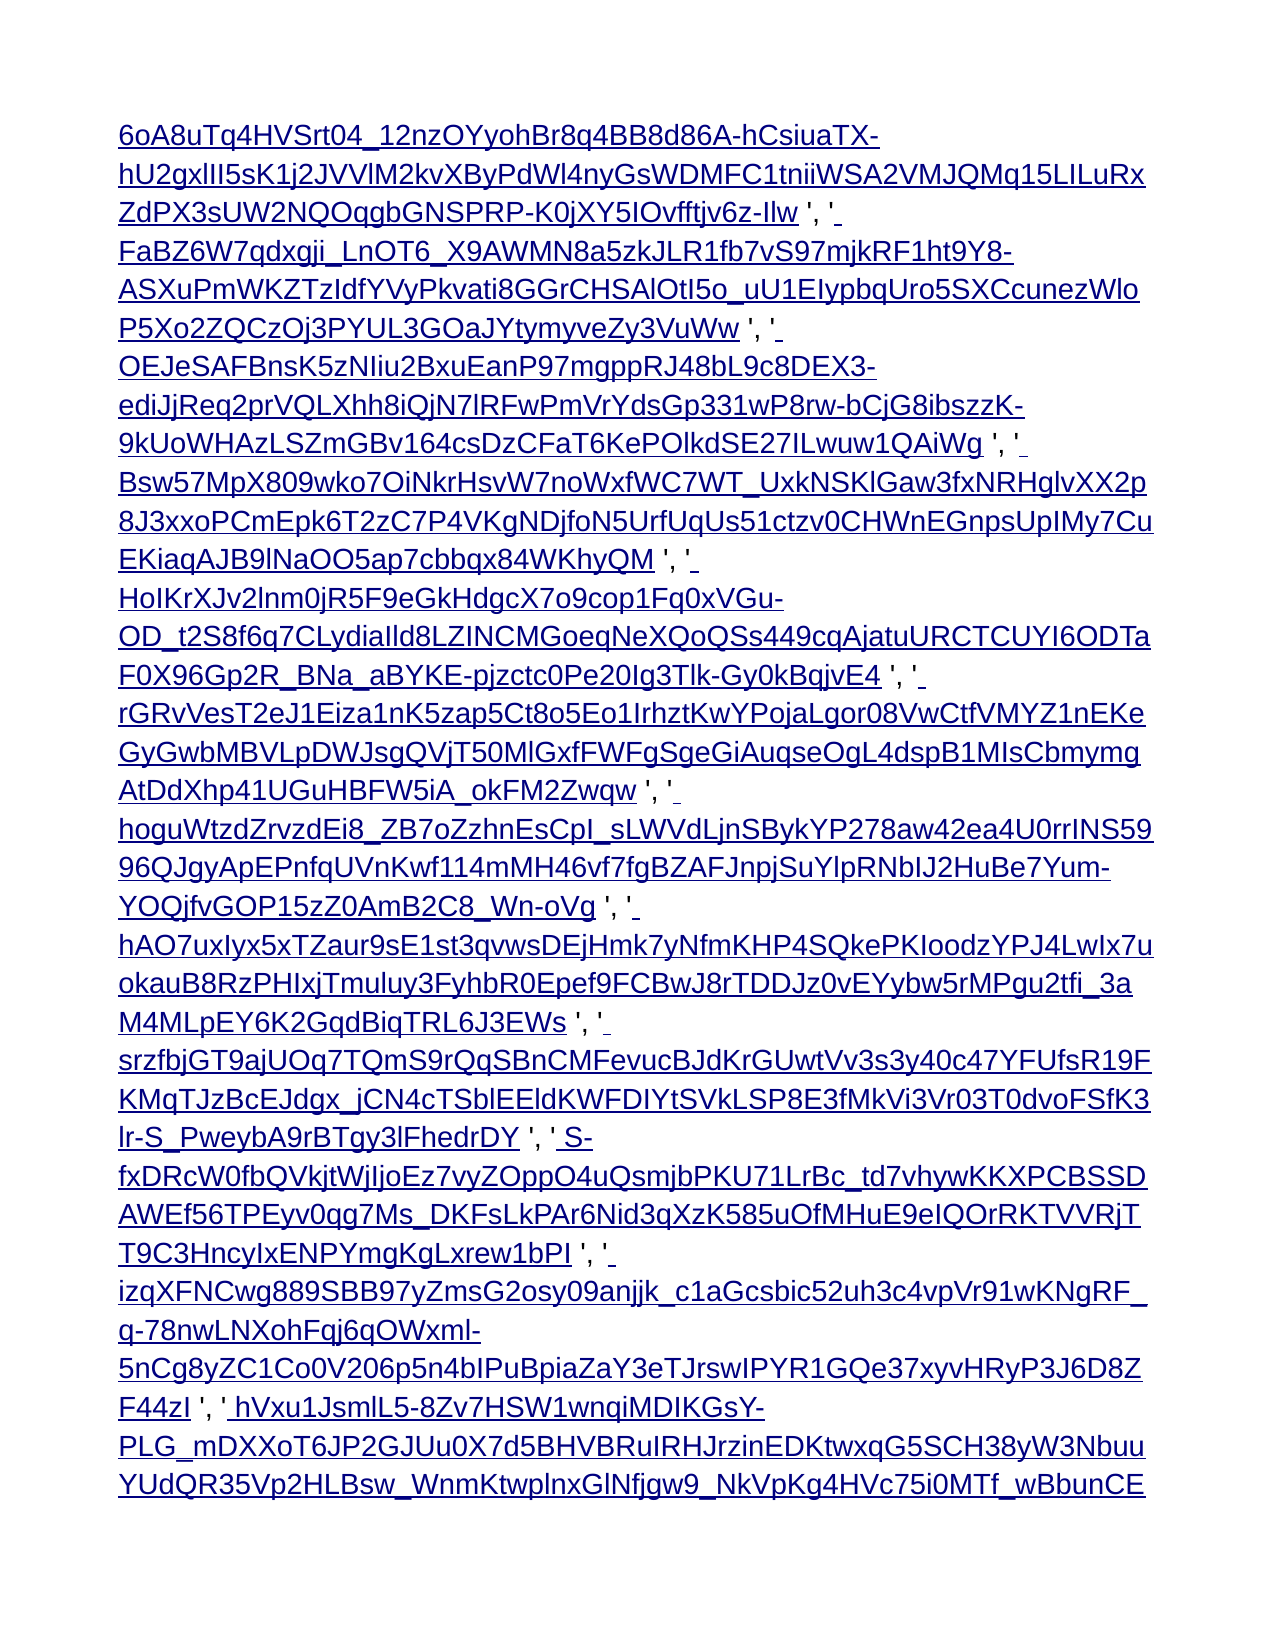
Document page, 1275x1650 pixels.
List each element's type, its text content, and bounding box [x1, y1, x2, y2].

text 6oA8uTq4HVSrt04_12nzOYyohBr8q4BB8d86A-hCsiuaTX-hU2gxlII5sK1j2JVVlM2kvXByPdWl4nyGsWDMFC1tniiWSA2VMJQMq15LILuRxZdPX3sUW2NQOqgbGNSPRP-K0jXY5IOvfftjv6z-Ilw ', ' FaBZ6W7qdxgji_LnOT6_X9AWMN8a5zkJLR1fb7vS97mjkRF1ht9Y8-ASXuPmWKZTzIdfYVyPkvati8GGrCHSAlOtI5o_uU1EIypbqUro5SXCcunezWloP5Xo2ZQCzOj3PYUL3GOaJYtymyveZy3VuWw ', ' OEJeSAFBnsK5zNIiu2BxuEanP97mgppRJ48bL9c8DEX3-ediJjReq2prVQLXhh8iQjN7lRFwPmVrYdsGp331wP8rw-bCjG8ibszzK-9kUoWHAzLSZmGBv164csDzCFaT6KePOlkdSE27ILwuw1QAiWg ', ' Bsw57MpX809wko7OiNkrHsvW7noWxfWC7WT_UxkNSKlGaw3fxNRHglvXX2p8J3xxoPCmEpk6T2zC7P4VKgNDjfoN5UrfUqUs51ctzv0CHWnEGnpsUpIMy7CuEKiaqAJB9lNaOO5ap7cbbqx84WKhyQM ', ' HoIKrXJv2lnm0jR5F9eGkHdgcX7o9cop1Fq0xVGu-OD_t2S8f6q7CLydiaIld8LZINCMGoeqNeXQoQSs449cqAjatuURCTCUYI6ODTaF0X96Gp2R_BNa_aBYKE-pjzctc0Pe20Ig3Tlk-Gy0kBqjvE4 ', ' rGRvVesT2eJ1Eiza1nK5zap5Ct8o5Eo1IrhztKwYPojaLgor08VwCtfVMYZ1nEKeGyGwbMBVLpDWJsgQVjT50MlGxfFWFgSgeGiAuqseOgL4dspB1MIsCbmymgAtDdXhp41UGuHBFW5iA_okFM2Zwqw ', ' hoguWtzdZrvzdEi8_ZB7oZzhnEsCpI_sLWVdLjnSBykYP278aw42ea4U0rrINS5996QJgyApEPnfqUVnKwf114mMH46vf7fgBZAFJnpjSuYlpRNbIJ2HuBe7Yum-YOQjfvGOP15zZ0AmB2C8_Wn-oVg ', ' hAO7uxIyx5xTZaur9sE1st3qvwsDEjHmk7yNfmKHP4SQkePKIoodzYPJ4LwIx7uokauB8RzPHIxjTmuluy3FyhbR0Epef9FCBwJ8rTDDJz0vEYybw5rMPgu2tfi_3aM4MLpEY6K2GqdBiqTRL6J3EWs ', ' srzfbjGT9ajUOq7TQmS9rQqSBnCMFevucBJdKrGUwtVv3s3y40c47YFUfsR19FKMqTJzBcEJdgx_jCN4cTSblEEldKWFDIYtSVkLSP8E3fMkVi3Vr03T0dvoFSfK3lr-S_PweybA9rBTgy3lFhedrDY ', ' S-fxDRcW0fbQVkjtWjIjoEz7vyZOppO4uQsmjbPKU71LrBc_td7vhywKKXPCBSSDAWEf56TPEyv0qg7Ms_DKFsLkPAr6Nid3qXzK585uOfMHuE9eIQOrRKTVVRjTT9C3HncyIxENPYmgKgLxrew1bPI ', ' izqXFNCwg889SBB97yZmsG2osy09anjjk_c1aGcsbic52uh3c4vpVr91wKNgRF_q-78nwLNXohFqj6qOWxml-5nCg8yZC1Co0V206p5n4bIPuBpiaZaY3eTJrswIPYR1GQe37xyvHRyP3J6D8ZF44zI ', ' hVxu1JsmlL5-8Zv7HSW1wnqiMDIKGsY-PLG_mDXXoT6JP2GJUu0X7d5BHVBRuIRHJrzinEDKtwxqG5SCH38yW3NbuuYUdQR35Vp2HLBsw_WnmKtwplnxGlNfjgw9_NkVpKg4HVc75i0MTf_wBbunCE [118, 118, 1157, 1501]
